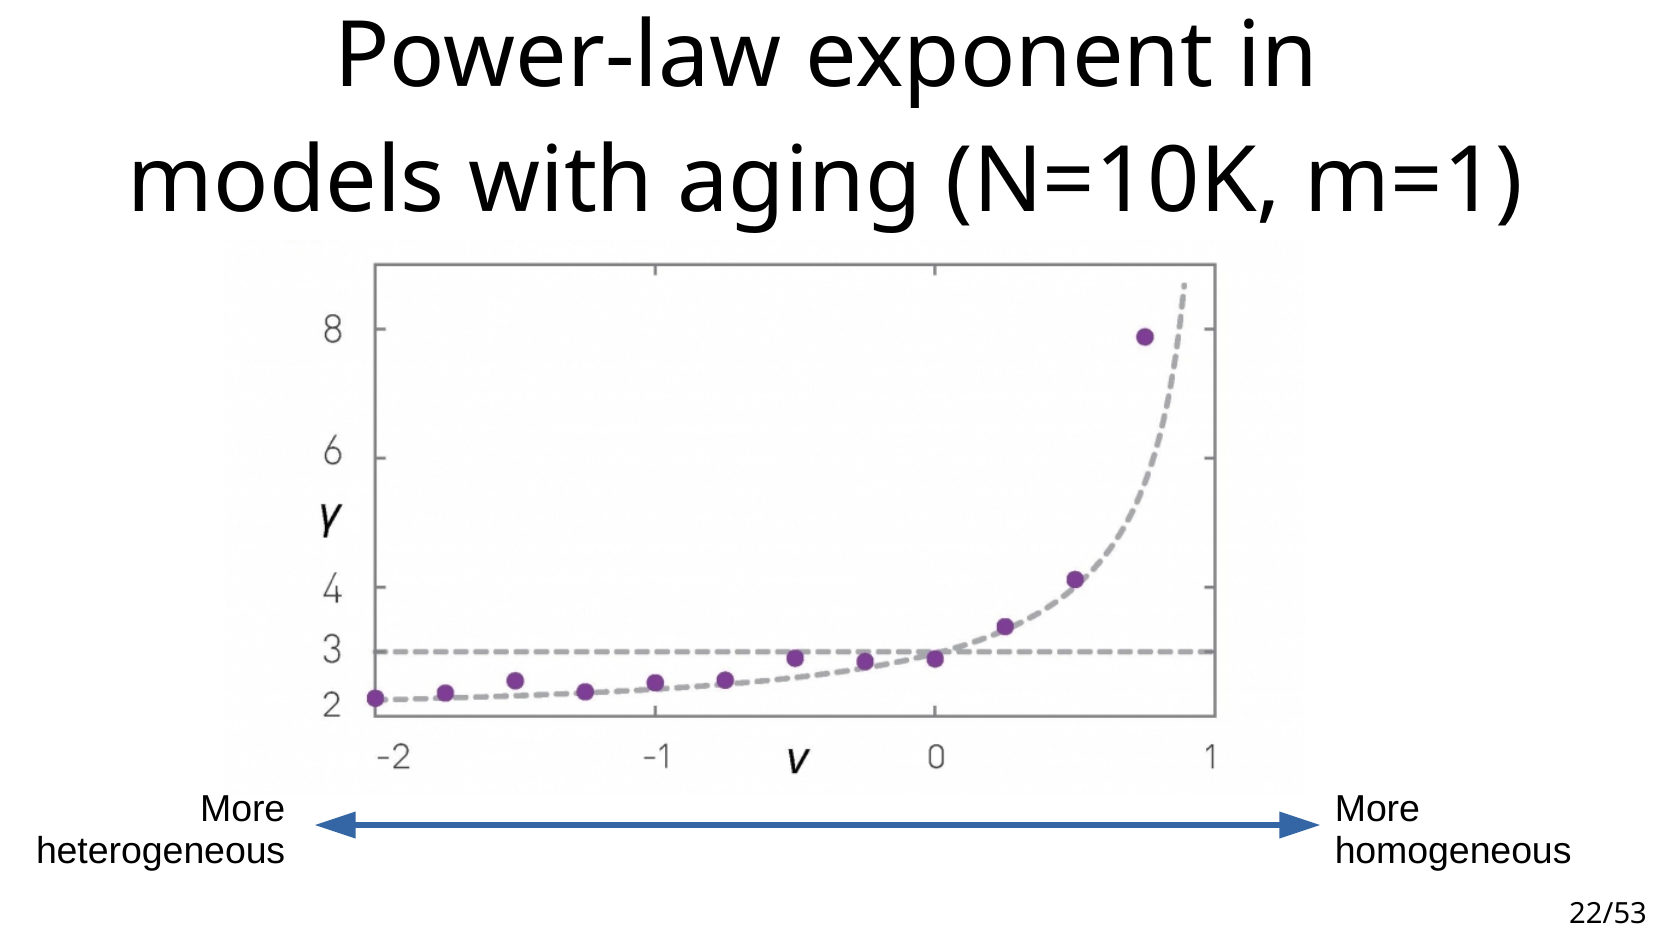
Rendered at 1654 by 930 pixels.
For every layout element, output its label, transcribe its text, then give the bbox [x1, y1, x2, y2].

picture [224, 240, 1306, 795]
text_box More heterogeneous [15, 780, 301, 879]
text_box More homogeneous [1320, 780, 1651, 879]
title Power-law exponent in models with aging (N=10K, m=1) [82, 0, 1571, 243]
